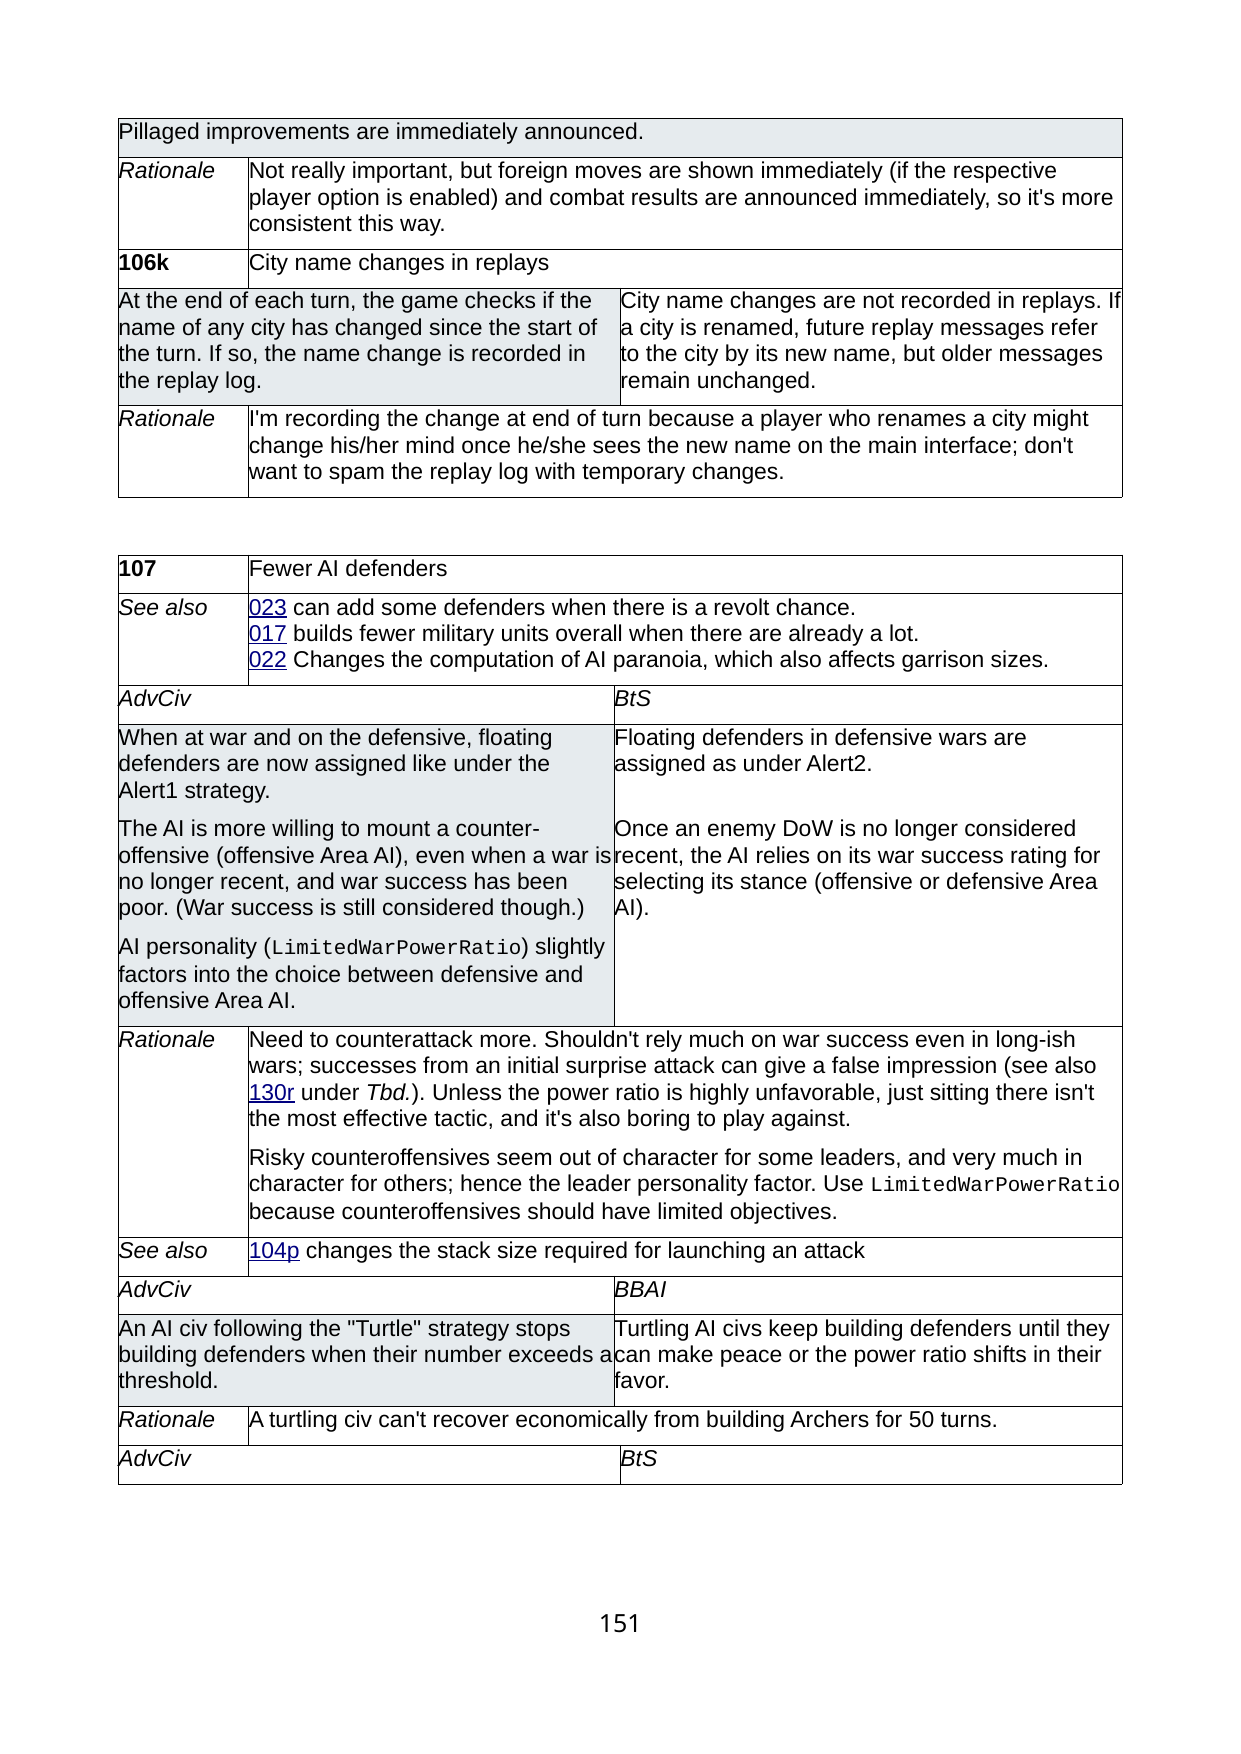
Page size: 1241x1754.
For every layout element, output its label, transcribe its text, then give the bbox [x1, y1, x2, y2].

table_cell City name changes are not recorded in replays. If a city is renamed, future replay messages refer to the city by its new name, but older messages remain unchanged. [621, 289, 1122, 405]
table_cell Rationale [119, 406, 248, 497]
table_cell City name changes in replays [249, 250, 1122, 287]
table_cell A turtling civ can't recover economically from building Archers for 50 turns. [249, 1407, 1122, 1445]
table_cell Need to counterattack more. Shouldn't rely much on war success even in long-ish wars; successes from an initial surprise attack can give a false impression (see also 130r under Tbd.). Unless the power ratio is highly unfavorable, just sitting there isn't the most effective tactic, and it's also boring to play against. Risky counteroffensives seem out of character for some leaders, and very much in character for others; hence the leader personality factor. Use LimitedWarPowerRatio because counteroffensives should have limited objectives. [249, 1027, 1122, 1237]
table_cell See also [119, 594, 248, 685]
table_cell Floating defenders in defensive wars are assigned as under Alert2. Once an enemy DoW is no longer considered recent, the AI relies on its war success rating for selecting its stance (offensive or defensive Area AI). [615, 725, 1122, 1026]
table_cell 104p changes the stack size required for launching an attack [249, 1238, 1122, 1276]
table_cell An AI civ following the "Turtle" strategy stops building defenders when their number exceeds a threshold. [119, 1315, 614, 1406]
table_cell Not really important, but foreign moves are shown immediately (if the respective player option is enabled) and combat results are announced immediately, so it's more consistent this way. [249, 158, 1122, 248]
table_cell Pillaged improvements are immediately announced. [119, 119, 1122, 157]
table_header 107 [119, 556, 248, 593]
table_cell AdvCiv [119, 1277, 614, 1314]
table_cell BtS [621, 1446, 1122, 1484]
table_header Fewer AI defenders [249, 556, 1122, 593]
table_cell See also [119, 1238, 248, 1276]
table_cell AdvCiv [119, 686, 614, 724]
table_cell BtS [615, 686, 1122, 724]
table_cell Turtling AI civs keep building defenders until they can make peace or the power ratio shifts in their favor. [615, 1315, 1122, 1406]
table_cell When at war and on the defensive, floating defenders are now assigned like under the Alert1 strategy. The AI is more willing to mount a counter­offensive (offensive Area AI), even when a war is no longer recent, and war success has been poor. (War success is still considered though.) AI personality (LimitedWarPowerRatio) slightly factors into the choice between defensive and offensive Area AI. [119, 725, 614, 1026]
table_cell BBAI [615, 1277, 1122, 1314]
table_cell Rationale [119, 1027, 248, 1237]
table_cell 106k [119, 250, 248, 287]
table_cell Rationale [119, 158, 248, 248]
table_cell I'm recording the change at end of turn because a player who renames a city might change his/her mind once he/she sees the new name on the main interface; don't want to spam the replay log with temporary changes. [249, 406, 1122, 497]
table_cell Rationale [119, 1407, 248, 1445]
table_cell 023 can add some defenders when there is a revolt chance. 017 builds fewer military units overall when there are already a lot. 022 Changes the computation of AI paranoia, which also affects garrison sizes. [249, 594, 1122, 685]
table_cell At the end of each turn, the game checks if the name of any city has changed since the start of the turn. If so, the name change is recorded in the replay log. [119, 289, 620, 405]
table_cell AdvCiv [119, 1446, 620, 1484]
